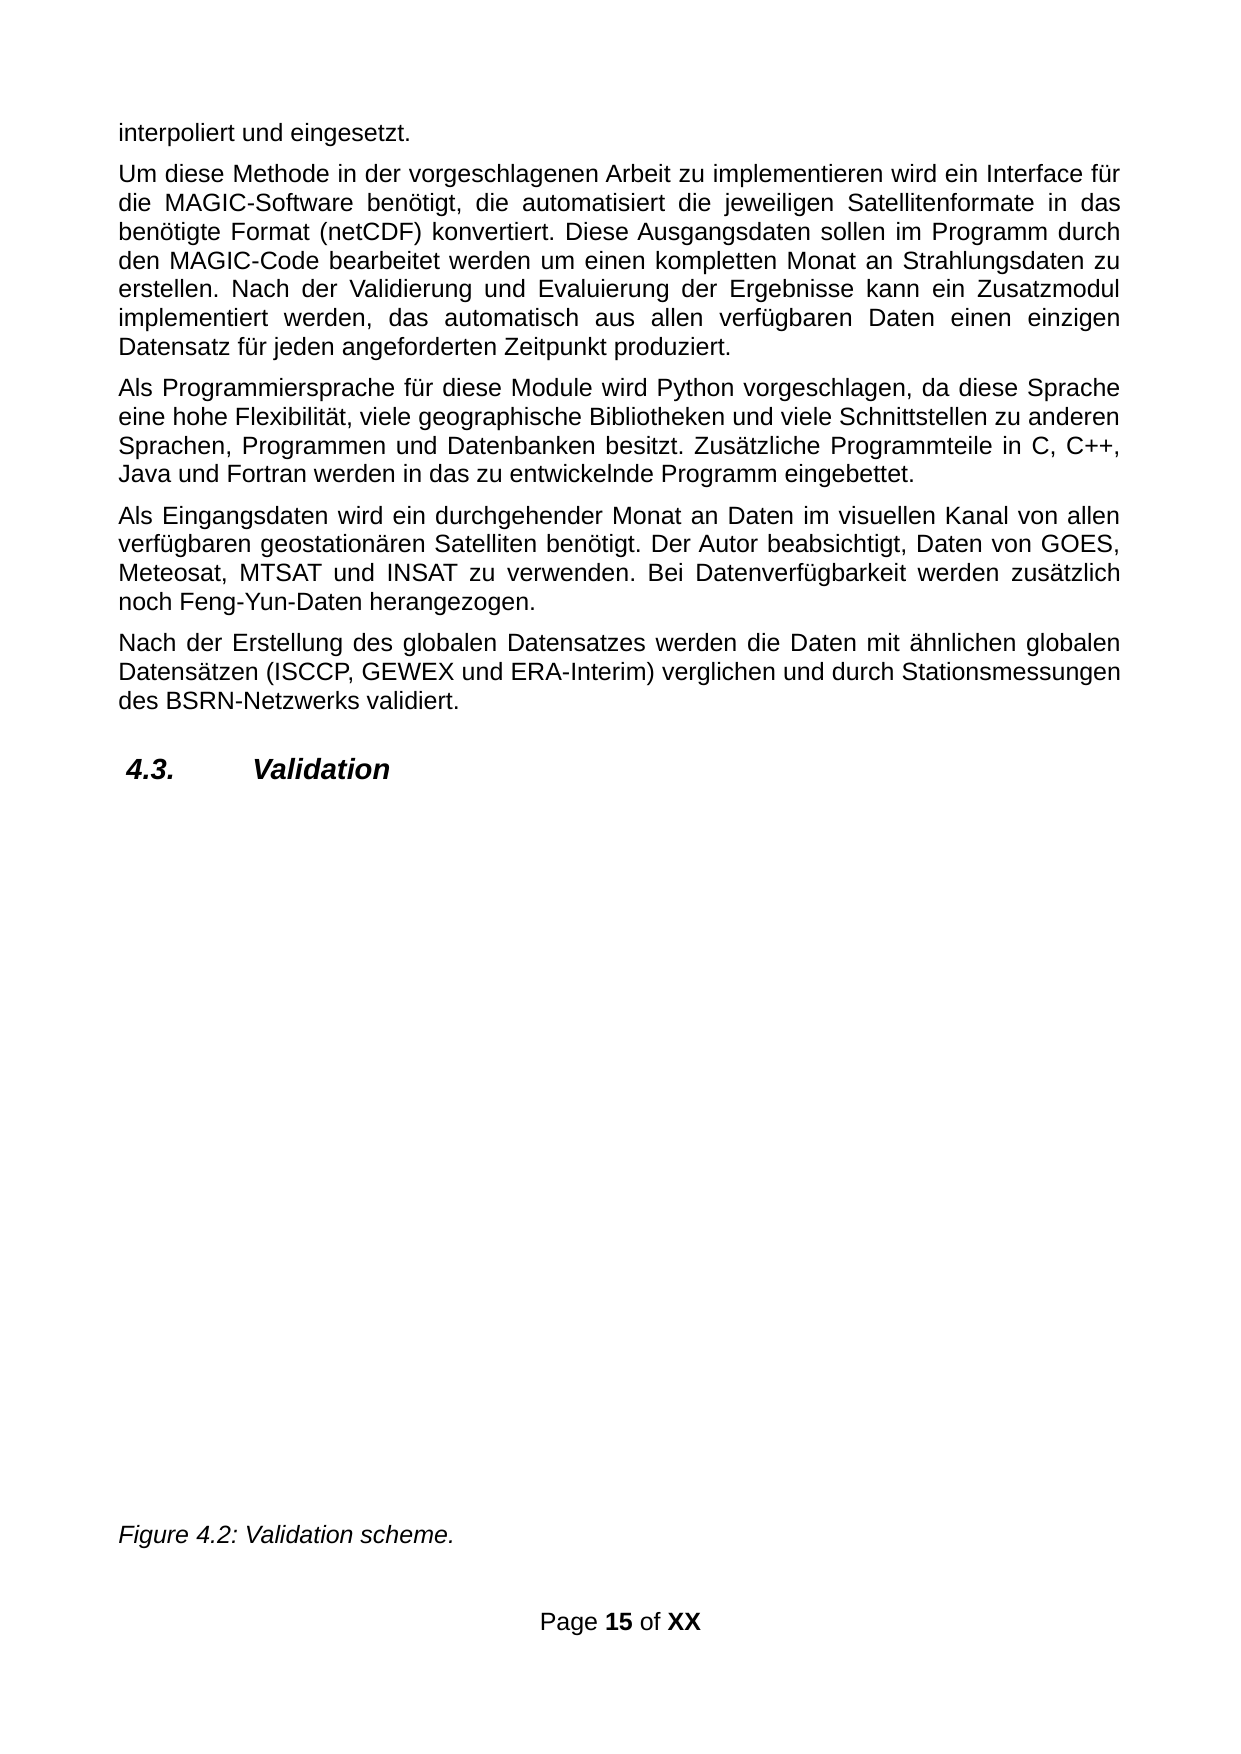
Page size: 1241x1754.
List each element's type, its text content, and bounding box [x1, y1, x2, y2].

text interpoliert und eingesetzt. [118, 118, 1122, 147]
text Als Programmiersprache für diese Module wird Python vorgeschlagen, da diese Sprache eine hohe Flexibilität, viele geographische Bibliotheken und viele Schnittstellen zu anderen Sprachen, Programmen und Datenbanken besitzt. Zusätzliche Programmteile in C, C++, Java und Fortran werden in das zu entwickelnde Programm eingebettet. [118, 373, 1122, 488]
subtitle Validation [118, 752, 1122, 785]
text Als Eingangsdaten wird ein durchgehender Monat an Daten im visuellen Kanal von allen verfügbaren geostationären Satelliten benötigt. Der Autor beabsichtigt, Daten von GOES, Meteosat, MTSAT und INSAT zu verwenden. Bei Datenverfügbarkeit werden zusätzlich noch Feng-Yun-Daten herangezogen. [118, 501, 1122, 616]
text Nach der Erstellung des globalen Datensatzes werden die Daten mit ähnlichen globalen Daten­sätzen (ISCCP, GEWEX und ERA-Interim) verglichen und durch Stationsmessungen des BSRN-Netzwerks validiert. [118, 628, 1122, 714]
text Um diese Methode in der vorgeschlagenen Arbeit zu implementieren wird ein Interface für die MAGIC‑Software benötigt, die automatisiert die jeweiligen Satellitenformate in das benötigte Format (netCDF) konvertiert. Diese Ausgangsdaten sollen im Programm durch den MAGIC‑Code bearbeitet werden um einen kompletten Monat an Strahlungsdaten zu erstellen. Nach der Validierung und Evaluierung der Ergebnisse kann ein Zusatzmodul implementiert werden, das automatisch aus allen verfügbaren Daten einen einzigen Datensatz für jeden angeforderten Zeitpunkt produziert. [118, 159, 1122, 361]
text Figure 4.2: Validation scheme. [118, 810, 1122, 1549]
